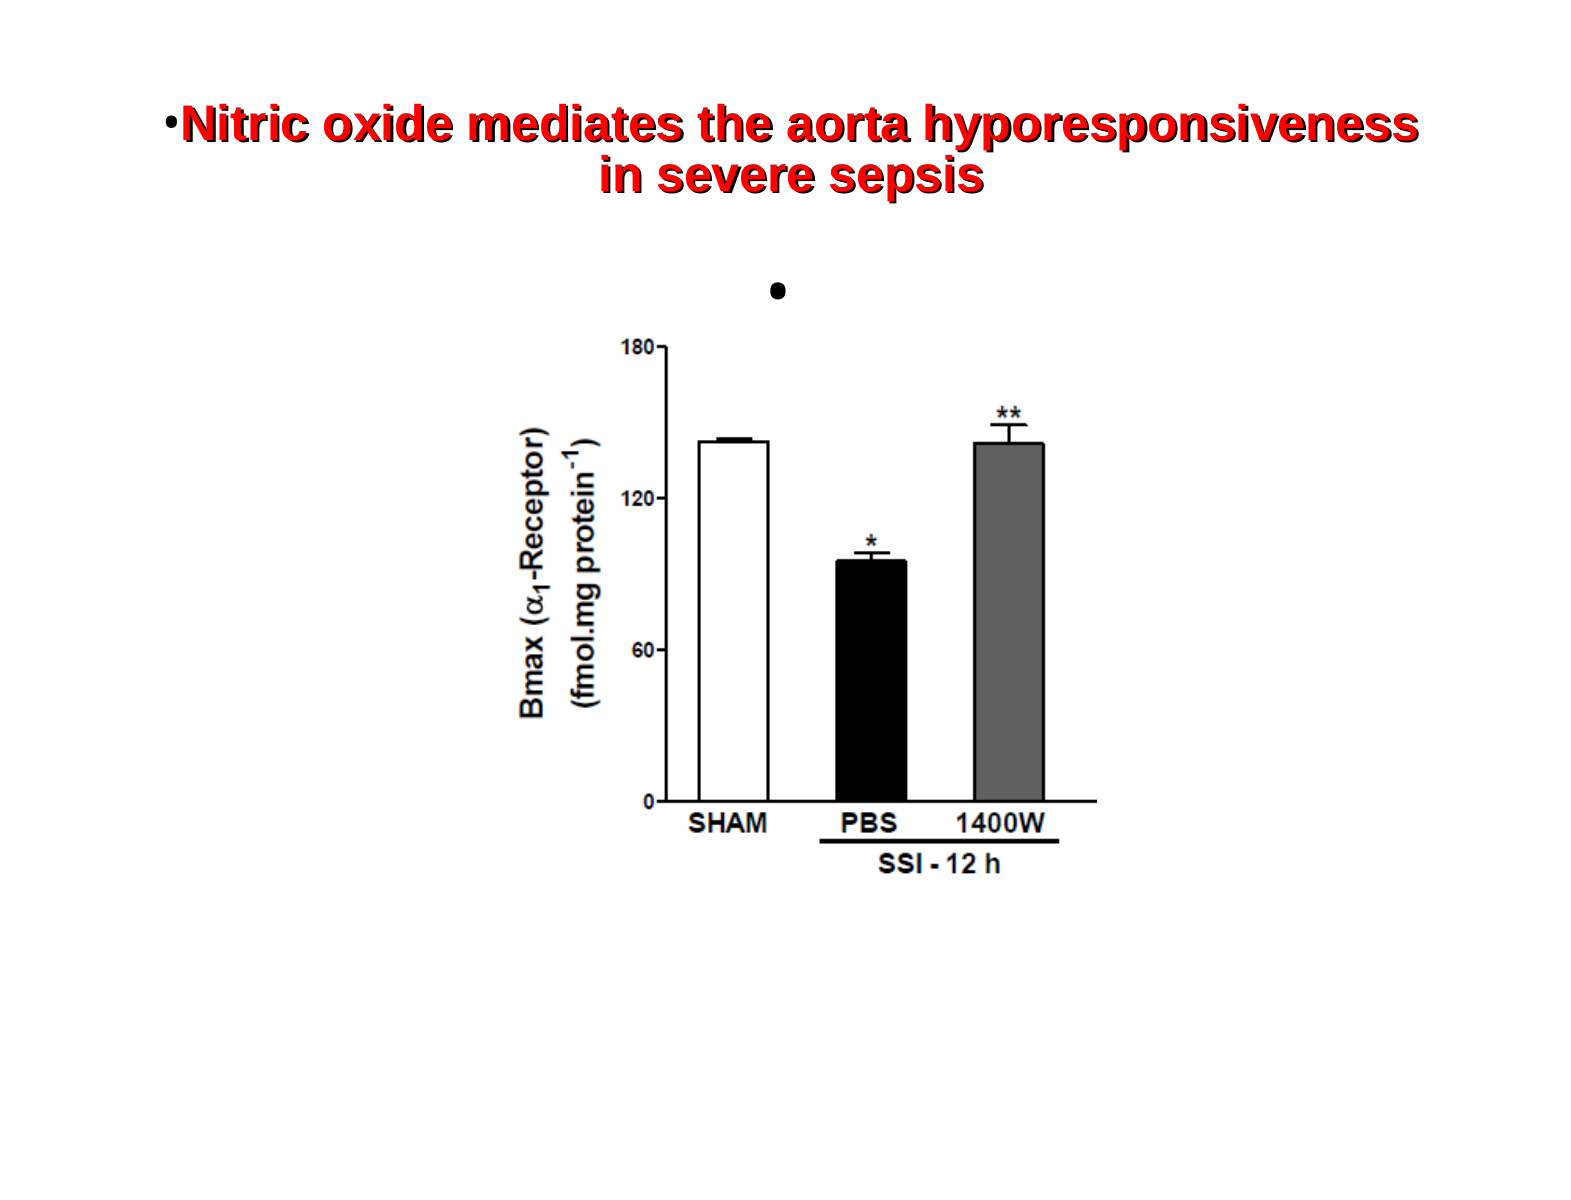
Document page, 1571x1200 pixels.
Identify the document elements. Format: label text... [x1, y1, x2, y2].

picture [474, 323, 1097, 922]
text_box Nitric oxide mediates the aorta hyporesponsiveness in severe sepsis [123, 92, 1459, 323]
